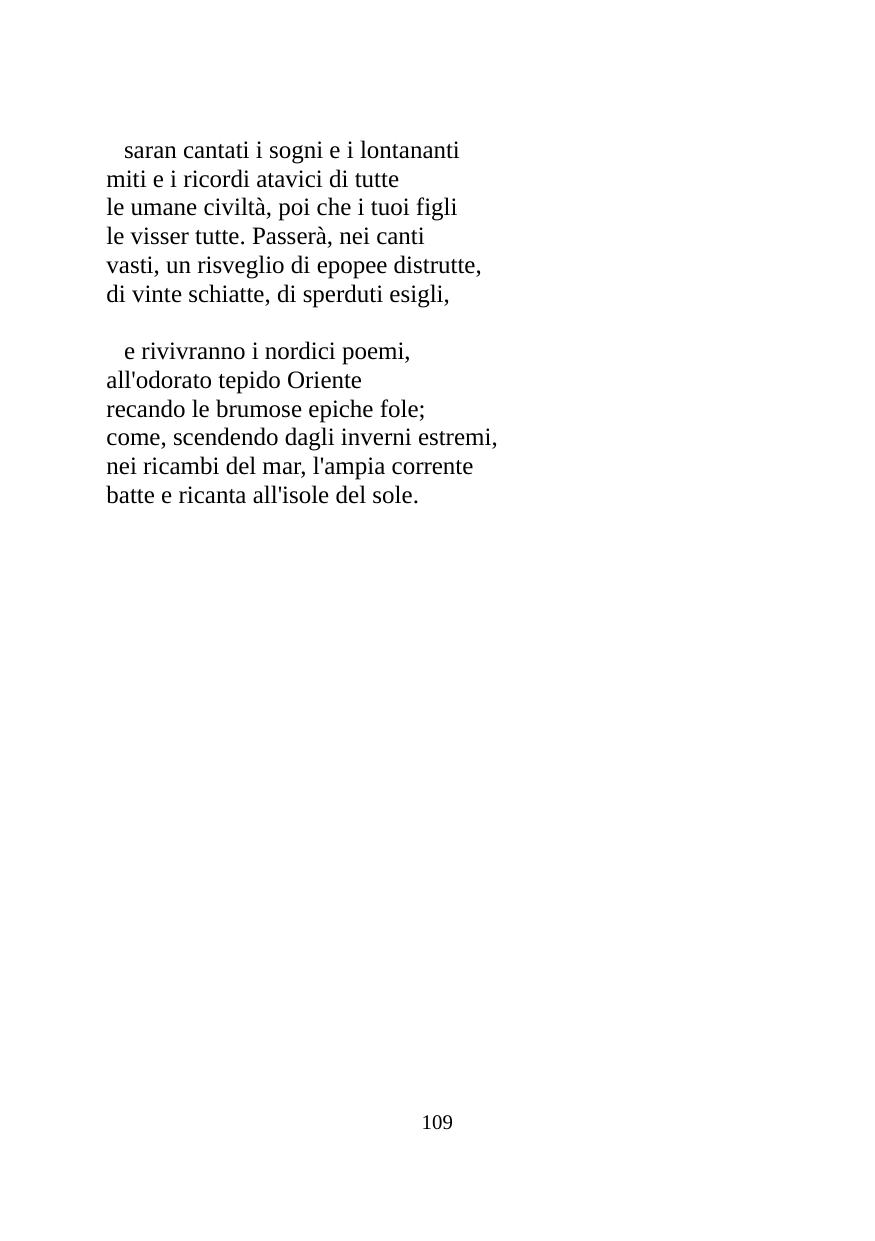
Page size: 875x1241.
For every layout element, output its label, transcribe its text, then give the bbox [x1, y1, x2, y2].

text saran cantati i sogni e i lontananti [106, 135, 768, 164]
text nei ricambi del mar, l'ampia corrente [106, 451, 768, 480]
text di vinte schiatte, di sperduti esigli, [106, 279, 768, 307]
text le umane civiltà, poi che i tuoi figli [106, 192, 768, 221]
text le visser tutte. Passerà, nei canti [106, 221, 768, 250]
text e rivivranno i nordici poemi, [106, 336, 768, 365]
text all'odorato tepido Oriente [106, 365, 768, 394]
text miti e i ricordi atavici di tutte [106, 164, 768, 192]
text recando le brumose epiche fole; [106, 394, 768, 422]
text vasti, un risveglio di epopee distrutte, [106, 250, 768, 279]
text batte e ricanta all'isole del sole. [106, 480, 768, 509]
text come, scendendo dagli inverni estremi, [106, 422, 768, 451]
